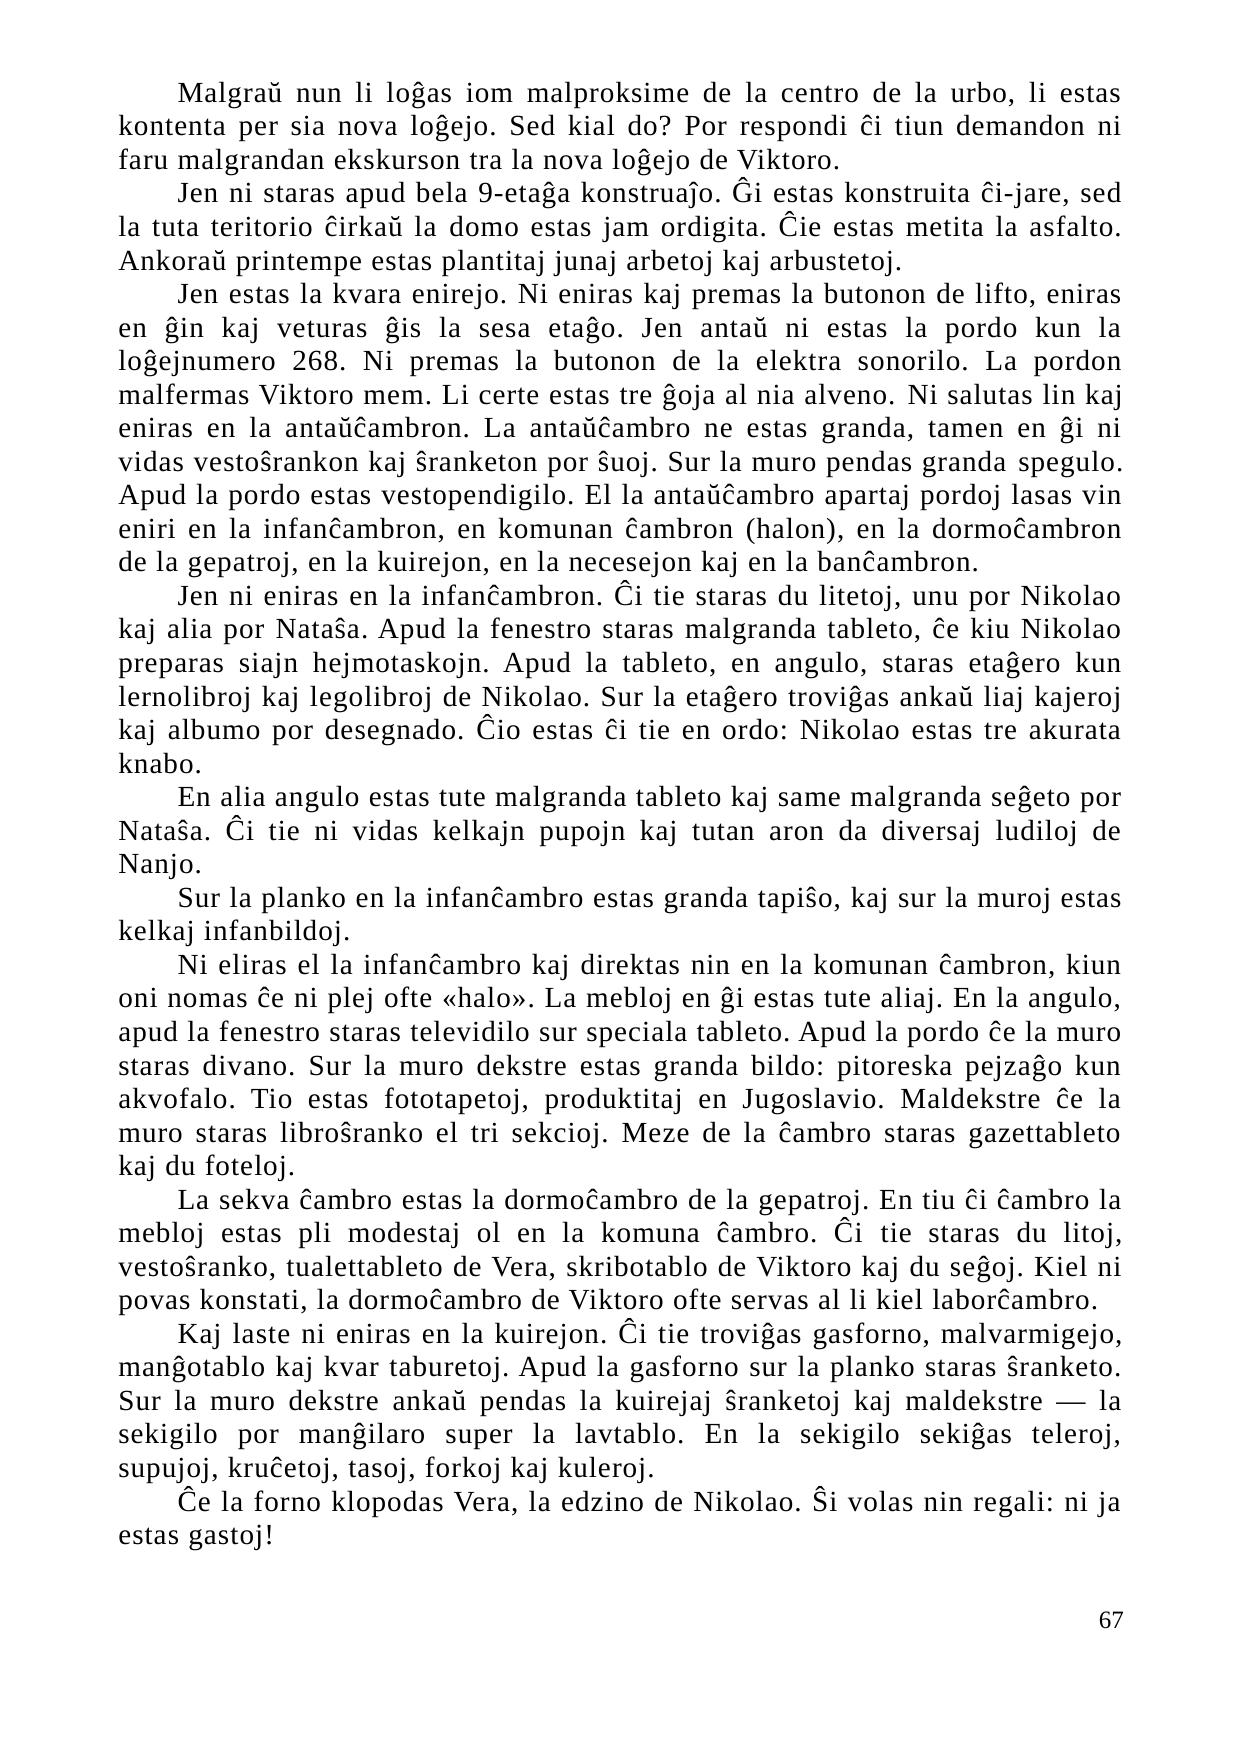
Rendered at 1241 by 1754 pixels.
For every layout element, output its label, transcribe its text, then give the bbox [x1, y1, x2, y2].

text Ni eliras el la infanĉambro kaj direktas nin en la komunan ĉambron, kiun oni nomas ĉe ni plej ofte «halo». La mebloj en ĝi estas tute aliaj. En la angulo, apud la fenestro staras televidilo sur speciala tableto. Apud la pordo ĉe la muro staras divano. Sur la muro dekstre estas granda bildo: pitoreska pejzaĝo kun akvofalo. Tio estas fototapetoj, produktitaj en Jugoslavio. Maldekstre ĉe la muro staras libroŝranko el tri sekcioj. Meze de la ĉambro staras gazettableto kaj du foteloj. [118, 947, 1123, 1182]
text Kaj laste ni eniras en la kuirejon. Ĉi tie troviĝas gasforno, malvarmigejo, manĝotablo kaj kvar taburetoj. Apud la gasforno sur la planko staras ŝranketo. Sur la muro dekstre ankaŭ pendas la kuirejaj ŝranketoj kaj maldekstre — la sekigilo por manĝilaro super la lavtablo. En la sekigilo sekiĝas teleroj, supujoj, kruĉetoj, tasoj, forkoj kaj kuleroj. [118, 1316, 1123, 1484]
text Sur la planko en la infanĉambro estas granda tapiŝo, kaj sur la muroj estas kelkaj infanbildoj. [118, 880, 1123, 947]
text Malgraŭ nun li loĝas iom malproksime de la centro de la urbo, li estas kontenta per sia nova loĝejo. Sed kial do? Por respondi ĉi tiun demandon ni faru malgrandan ekskurson tra la nova loĝejo de Viktoro. [118, 75, 1123, 176]
text Jen ni eniras en la infanĉambron. Ĉi tie staras du litetoj, unu por Nikolao kaj alia por Nataŝa. Apud la fenestro staras malgranda tableto, ĉe kiu Nikolao preparas siajn hejmotaskojn. Apud la tableto, en angulo, staras etaĝero kun lernolibroj kaj legolibroj de Nikolao. Sur la etaĝero troviĝas ankaŭ liaj kajeroj kaj albumo por desegnado. Ĉio estas ĉi tie en ordo: Nikolao estas tre akurata knabo. [118, 578, 1123, 779]
text Jen estas la kvara enirejo. Ni eniras kaj premas la butonon de lifto, eniras en ĝin kaj veturas ĝis la sesa etaĝo. Jen antaŭ ni estas la pordo kun la loĝejnumero 268. Ni premas la butonon de la elektra sonorilo. La pordon malfermas Viktoro mem. Li certe estas tre ĝoja al nia alveno. Ni salutas lin kaj eniras en la antaŭĉambron. La antaŭĉambro ne estas granda, tamen en ĝi ni vidas vestoŝrankon kaj ŝranketon por ŝuoj. Sur la muro pendas granda spegulo. Apud la pordo estas vestopendigilo. El la antaŭĉambro apartaj pordoj lasas vin eniri en la infanĉambron, en komunan ĉambron (halon), en la dormoĉambron de la gepatroj, en la kuirejon, en la necesejon kaj en la banĉambron. [118, 276, 1123, 578]
text Jen ni staras apud bela 9-etaĝa konstruaĵo. Ĝi estas konstruita ĉi-jare, sed la tuta teritorio ĉirkaŭ la domo estas jam ordigita. Ĉie estas metita la asfalto. Ankoraŭ printempe estas plantitaj junaj arbetoj kaj arbustetoj. [118, 176, 1123, 276]
text En alia angulo estas tute malgranda tableto kaj same malgranda seĝeto por Nataŝa. Ĉi tie ni vidas kelkajn pupojn kaj tutan aron da diversaj ludiloj de Nanjo. [118, 779, 1123, 880]
text Ĉe la forno klopodas Vera, la edzino de Nikolao. Ŝi volas nin regali: ni ja estas gastoj! [118, 1484, 1123, 1551]
text La sekva ĉambro estas la dormoĉambro de la gepatroj. En tiu ĉi ĉambro la mebloj estas pli modestaj ol en la komuna ĉambro. Ĉi tie staras du litoj, vestoŝranko, tualettableto de Vera, skribotablo de Viktoro kaj du seĝoj. Kiel ni povas konstati, la dormoĉambro de Viktoro ofte servas al li kiel laborĉambro. [118, 1182, 1123, 1316]
